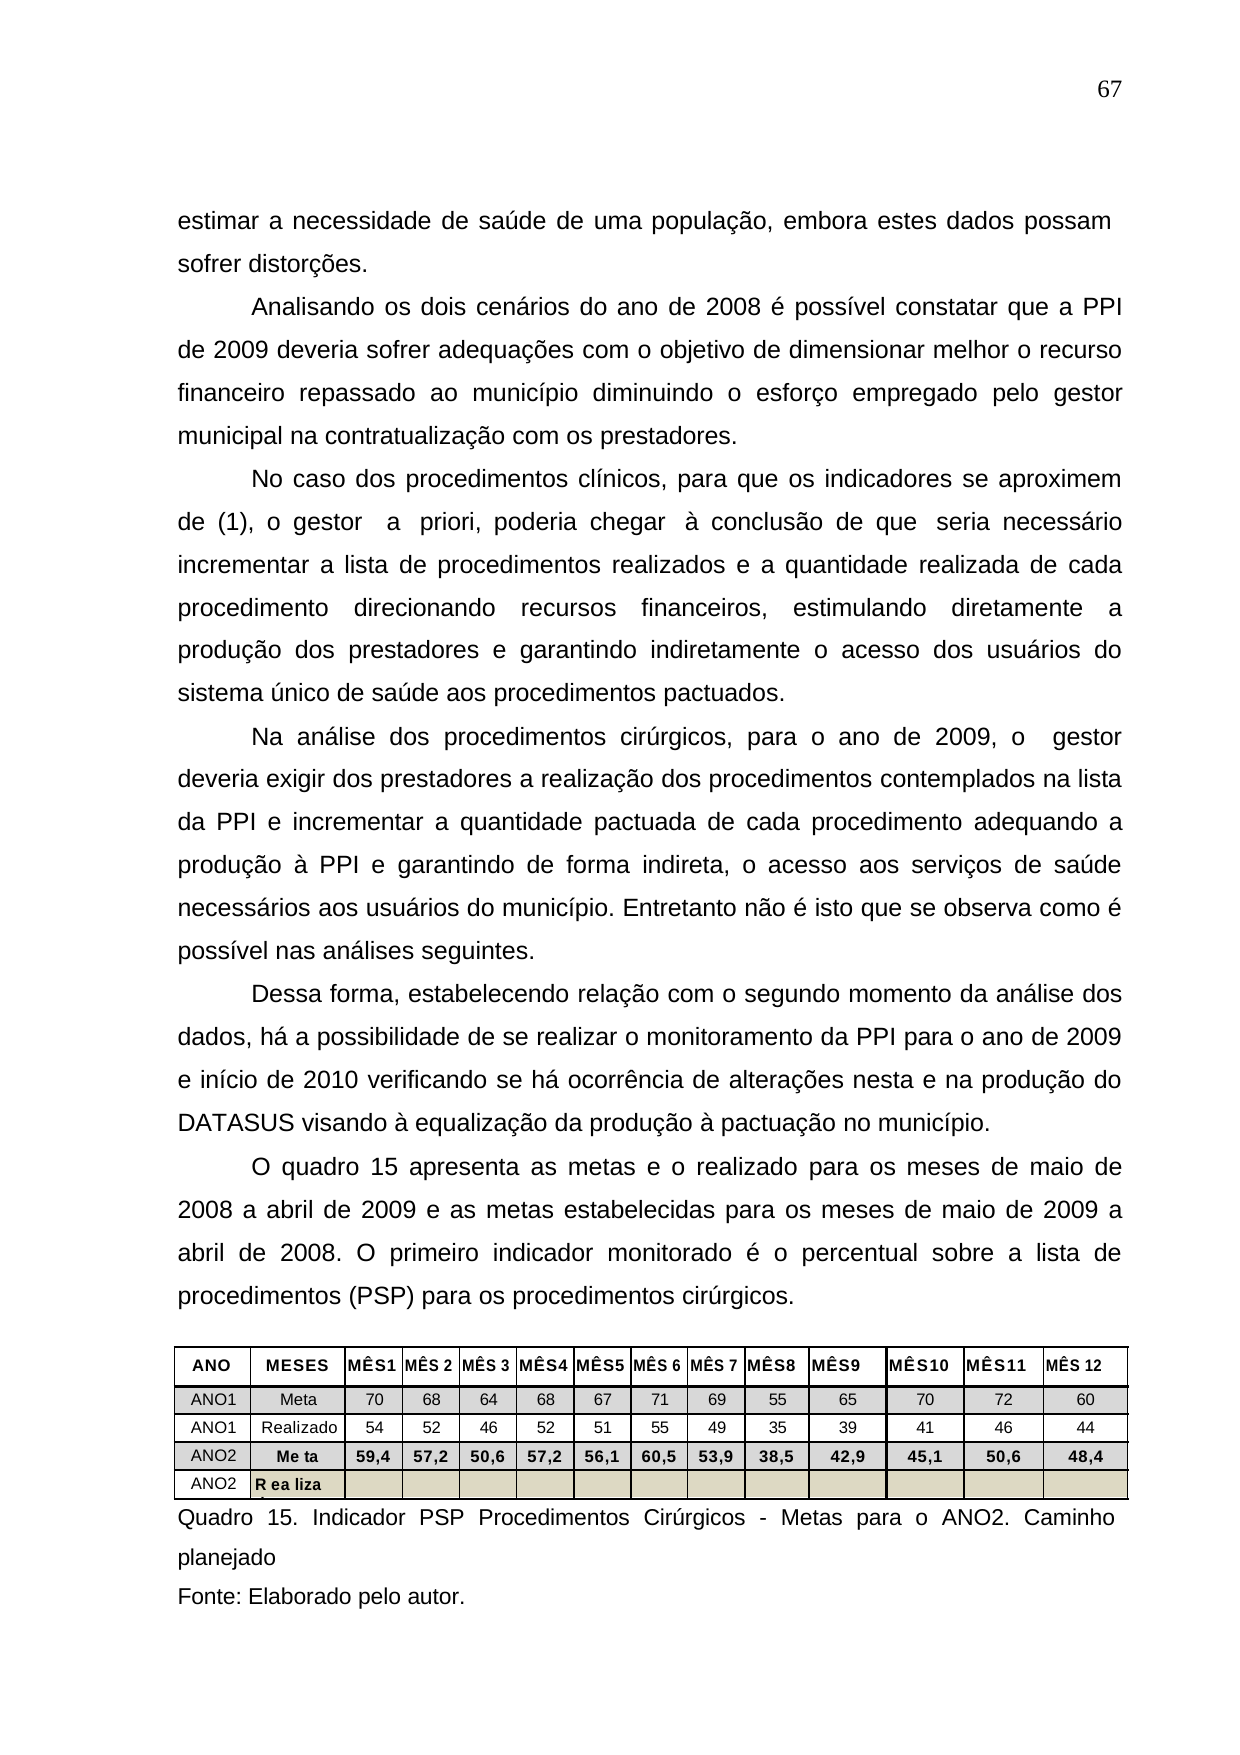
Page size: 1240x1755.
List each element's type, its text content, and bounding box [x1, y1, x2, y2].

text estimar a necessidade de saúde de uma população, embora estes dados possam sofrer distorções. [177, 206, 1120, 278]
table_cell ANO2 [175, 1443, 250, 1469]
table_cell 56,1 [575, 1443, 630, 1469]
table_header MÊS5 [575, 1348, 630, 1384]
table_header ANO [175, 1348, 250, 1384]
table_cell [965, 1471, 1043, 1497]
table_header MESES [251, 1348, 344, 1384]
table_cell 70 [346, 1388, 402, 1413]
table_cell 53,9 [688, 1443, 744, 1469]
table_cell ANO1 [175, 1388, 250, 1413]
table_header MÊS4 [517, 1348, 573, 1384]
table_header MÊS11 [965, 1348, 1043, 1384]
table_cell 50,6 [460, 1443, 516, 1469]
table_cell 50,6 [965, 1443, 1043, 1469]
table_cell [888, 1471, 963, 1497]
table_cell 52 [517, 1415, 573, 1441]
table_header MÊS 2 [403, 1348, 459, 1384]
table_cell 46 [460, 1415, 516, 1441]
text Analisando os dois cenários do ano de 2008 é possível constatar que a PPI de 2009 deveria sofrer adequações com o objetivo de dimensionar melhor o recurso financeiro repassado ao município diminuindo o esforço empregado pelo gestor municipal na contratualização com os prestadores. [177, 292, 1123, 449]
table_cell [346, 1471, 402, 1497]
table_cell [517, 1471, 573, 1497]
table_cell 68 [517, 1388, 573, 1413]
table_cell [575, 1471, 630, 1497]
table_header MÊS1 [346, 1348, 402, 1384]
table_cell R ea liza do [251, 1471, 344, 1497]
table_cell 51 [575, 1415, 630, 1441]
table_cell 41 [888, 1415, 963, 1441]
table_header MÊS9 [810, 1348, 885, 1384]
table_cell 67 [575, 1388, 630, 1413]
table_cell 39 [810, 1415, 885, 1441]
table_cell 35 [746, 1415, 808, 1441]
table_cell [746, 1471, 808, 1497]
table_cell 54 [346, 1415, 402, 1441]
table_cell [632, 1471, 687, 1497]
table_cell 70 [888, 1388, 963, 1413]
table_cell 45,1 [888, 1443, 963, 1469]
table_cell 42,9 [810, 1443, 885, 1469]
table_cell 59,4 [346, 1443, 402, 1469]
table_cell 46 [965, 1415, 1043, 1441]
table_cell 64 [460, 1388, 516, 1413]
table_cell 55 [632, 1415, 687, 1441]
table_cell 48,4 [1044, 1443, 1127, 1469]
table_cell [460, 1471, 516, 1497]
table_cell 60,5 [632, 1443, 687, 1469]
table_cell 65 [810, 1388, 885, 1413]
table_header MÊS 12 [1044, 1348, 1127, 1384]
text Fonte: Elaborado pelo autor. [177, 1583, 1139, 1609]
table_cell 55 [746, 1388, 808, 1413]
table_cell 57,2 [403, 1443, 459, 1469]
table_header MÊS 7 [688, 1348, 744, 1384]
text No caso dos procedimentos clínicos, para que os indicadores se aproximem de (1), o gestor a priori, poderia chegar à conclusão de que seria necessário incrementar a lista de procedimentos realizados e a quantidade realizada de cada procedimento direcionando recursos financeiros, estimulando diretamente a produção dos prestadores e garantindo indiretamente o acesso dos usuários do sistema único de saúde aos procedimentos pactuados. [177, 464, 1122, 707]
table_cell Me ta [251, 1443, 344, 1469]
table_cell 71 [632, 1388, 687, 1413]
text Na análise dos procedimentos cirúrgicos, para o ano de 2009, o gestor deveria exigir dos prestadores a realização dos procedimentos contemplados na lista da PPI e incrementar a quantidade pactuada de cada procedimento adequando a produção à PPI e garantindo de forma indireta, o acesso aos serviços de saúde necessários aos usuários do município. Entretanto não é isto que se observa como é possível nas análises seguintes. [177, 722, 1123, 964]
table_cell 44 [1044, 1415, 1127, 1441]
table_cell Realizado [251, 1415, 344, 1441]
table_cell ANO1 [175, 1415, 250, 1441]
table_cell 68 [403, 1388, 459, 1413]
table_cell 60 [1044, 1388, 1127, 1413]
table_cell 69 [688, 1388, 744, 1413]
table_cell 52 [403, 1415, 459, 1441]
table_cell 49 [688, 1415, 744, 1441]
table_cell 72 [965, 1388, 1043, 1413]
table_cell ANO2 [175, 1471, 250, 1497]
table_header MÊS10 [888, 1348, 963, 1384]
text Dessa forma, estabelecendo relação com o segundo momento da análise dos dados, há a possibilidade de se realizar o monitoramento da PPI para o ano de 2009 e início de 2010 verificando se há ocorrência de alterações nesta e na produção do DATASUS visando à equalização da produção à pactuação no município. [177, 979, 1122, 1137]
table_header MÊS 3 [460, 1348, 516, 1384]
table_header MÊS 6 [632, 1348, 687, 1384]
table_cell [1044, 1471, 1127, 1497]
text O quadro 15 apresenta as metas e o realizado para os meses de maio de 2008 a abril de 2009 e as metas estabelecidas para os meses de maio de 2009 a abril de 2008. O primeiro indicador monitorado é o percentual sobre a lista de procedimentos (PSP) para os procedimentos cirúrgicos. [177, 1151, 1122, 1309]
table_cell Meta [251, 1388, 344, 1413]
table_cell [810, 1471, 885, 1497]
table_cell [403, 1471, 459, 1497]
table_cell 57,2 [517, 1443, 573, 1469]
table_header MÊS8 [746, 1348, 808, 1384]
table_cell [688, 1471, 744, 1497]
table_cell 38,5 [746, 1443, 808, 1469]
text Quadro 15. Indicador PSP Procedimentos Cirúrgicos - Metas para o ANO2. Caminho planejado [177, 1504, 1120, 1570]
